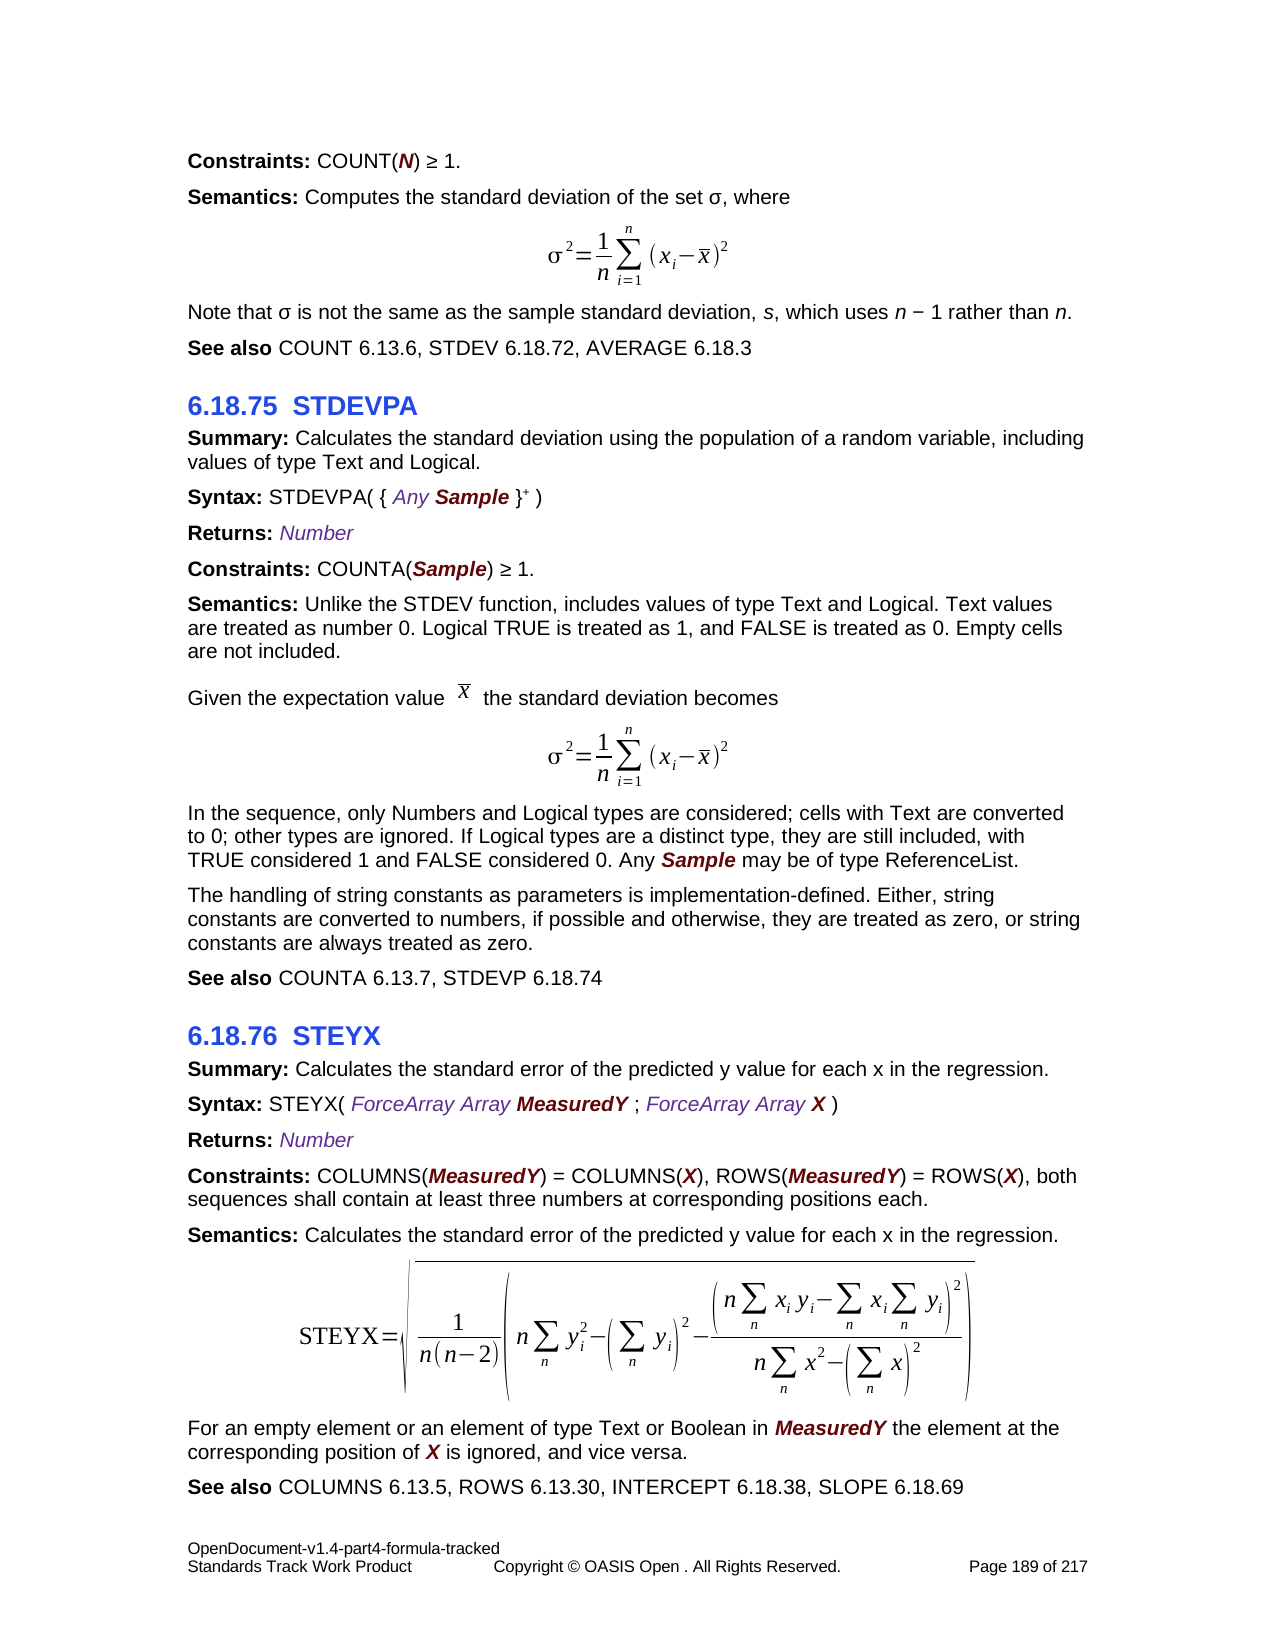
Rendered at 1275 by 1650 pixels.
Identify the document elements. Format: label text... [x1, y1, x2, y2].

text Constraints: COUNT(N) ≥ 1. [187, 150, 1088, 173]
text Syntax: STDEVPA( { Any Sample }+ ) [187, 486, 1088, 509]
text Constraints: COLUMNS(MeasuredY) = COLUMNS(X), ROWS(MeasuredY) = ROWS(X), both sequences shall contain at least three numbers at corresponding positions each. [187, 1164, 1088, 1211]
subtitle STEYX [187, 1021, 1088, 1051]
text Given the expectation value the standard deviation becomes [187, 675, 1088, 710]
text Returns: Number [187, 521, 1088, 545]
text See also COLUMNS 6.13.5, ROWS 6.13.30, INTERCEPT 6.18.38, SLOPE 6.18.69 [187, 1476, 1088, 1499]
text Summary: Calculates the standard error of the predicted y value for each x in the regression. [187, 1057, 1088, 1081]
text Summary: Calculates the standard deviation using the population of a random variable, including values of type Text and Logical. [187, 427, 1088, 474]
text See also COUNT 6.13.6, STDEV 6.18.72, AVERAGE 6.18.3 [187, 336, 1088, 359]
text Returns: Number [187, 1128, 1088, 1152]
text Semantics: Unlike the STDEV function, includes values of type Text and Logical. Text values are treated as number 0. Logical TRUE is treated as 1, and FALSE is treated as 0. Empty cells are not included. [187, 593, 1088, 663]
text Constraints: COUNTA(Sample) ≥ 1. [187, 557, 1088, 581]
text Note that σ is not the same as the sample standard deviation, s, which uses n − 1 rather than n. [187, 300, 1088, 324]
text Semantics: Calculates the standard error of the predicted y value for each x in the regression. [187, 1223, 1088, 1247]
text Syntax: STEYX( ForceArray Array MeasuredY ; ForceArray Array X ) [187, 1093, 1088, 1116]
text For an empty element or an element of type Text or Boolean in MeasuredY the element at the corresponding position of X is ignored, and vice versa. [187, 1417, 1088, 1464]
text See also COUNTA 6.13.7, STDEVP 6.18.74 [187, 967, 1088, 990]
subtitle STDEVPA [187, 391, 1088, 421]
text Semantics: Computes the standard deviation of the set σ, where [187, 186, 1088, 209]
text In the sequence, only Numbers and Logical types are considered; cells with Text are converted to 0; other types are ignored. If Logical types are a distinct type, they are still included, with TRUE considered 1 and FALSE considered 0. Any Sample may be of type ReferenceList. [187, 801, 1088, 872]
text The handling of string constants as parameters is implementation-defined. Either, string constants are converted to numbers, if possible and otherwise, they are treated as zero, or string constants are always treated as zero. [187, 884, 1088, 954]
